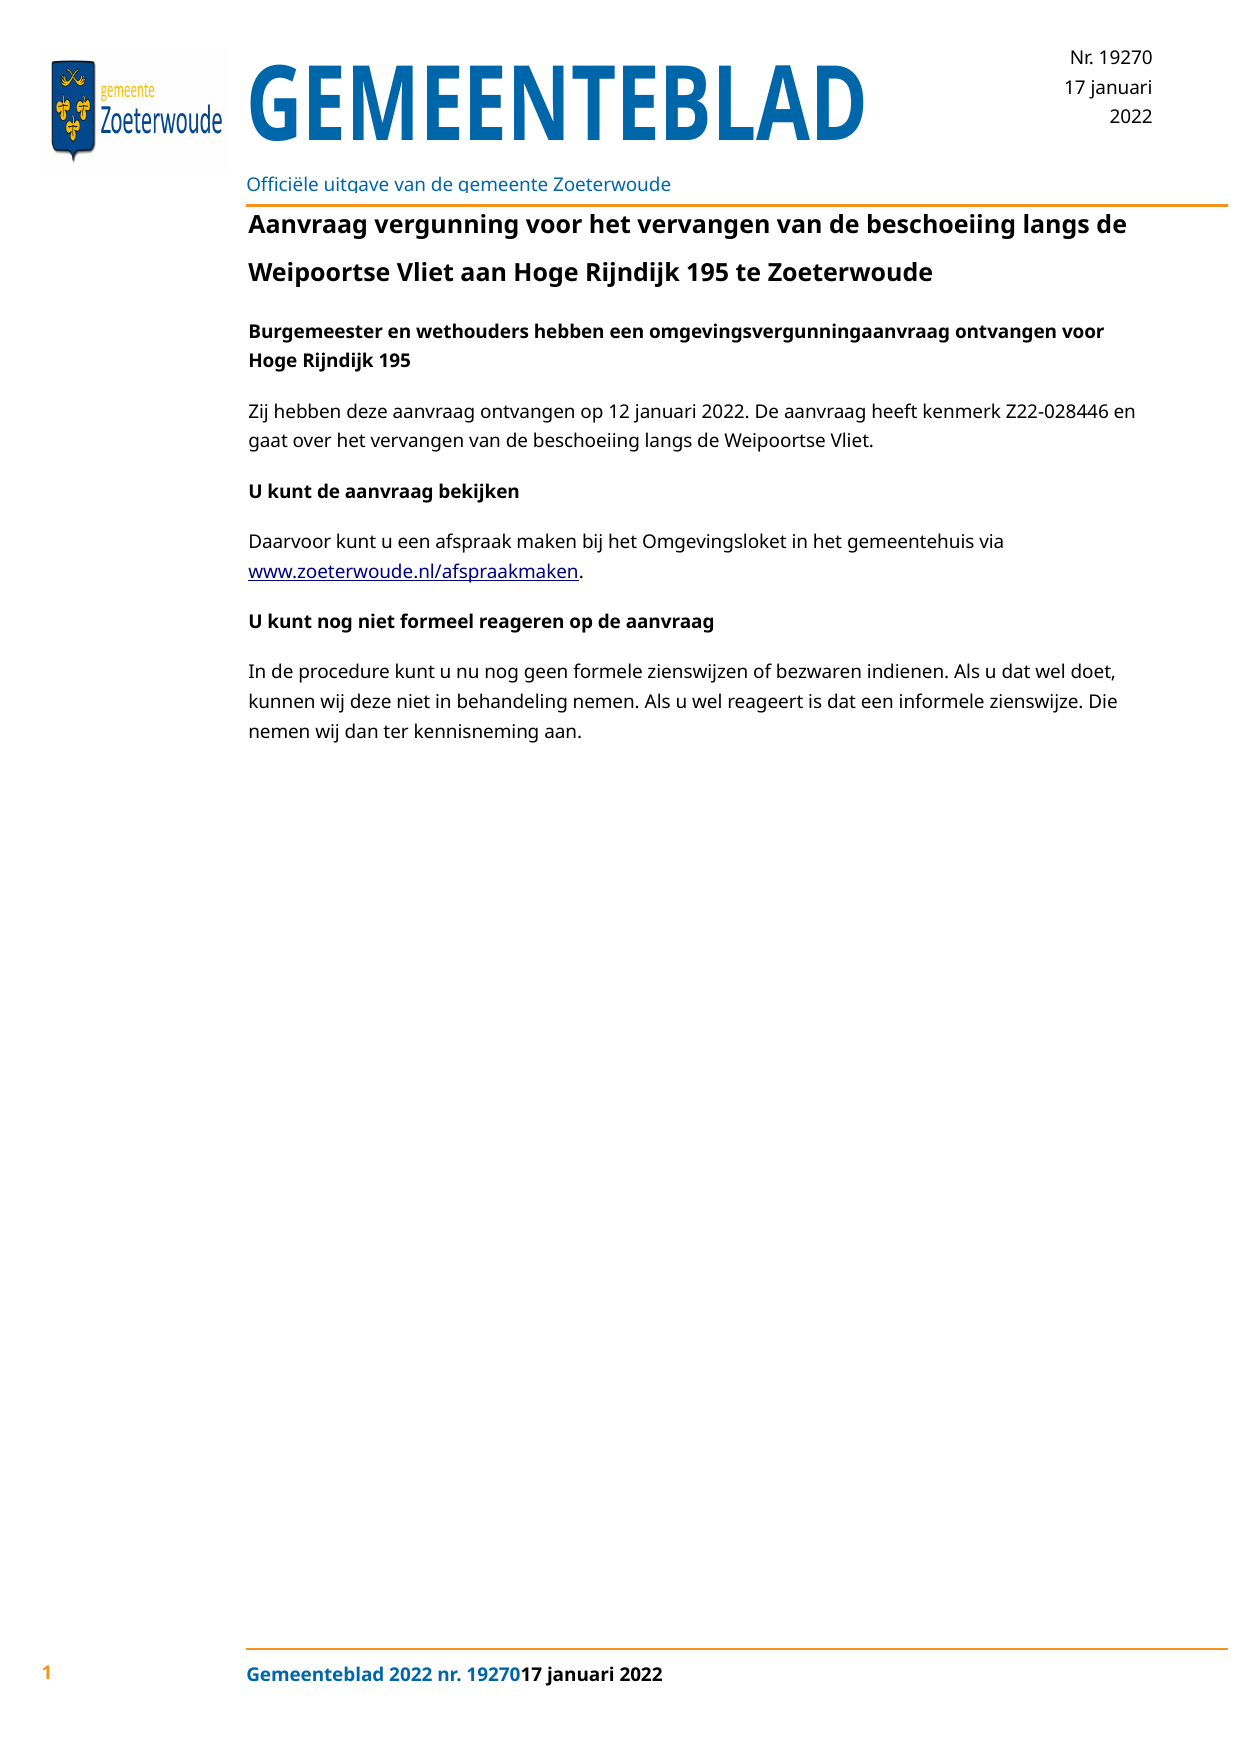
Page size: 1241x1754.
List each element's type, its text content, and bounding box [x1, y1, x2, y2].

text In de procedure kunt u nu nog geen formele zienswijzen of bezwaren indienen. Als u dat wel doet, kunnen wij deze niet in behandeling nemen. Als u wel reageert is dat een informele zienswijze. Die nemen wij dan ter kennisneming aan. [248, 659, 1152, 744]
text Daarvoor kunt u een afspraak maken bij het Omgevingsloket in het gemeentehuis via www.zoeterwoude.nl/afspraakmaken. [248, 528, 1152, 584]
text Zij hebben deze aanvraag ontvangen op 12 januari 2022. De aanvraag heeft kenmerk Z22-028446 en gaat over het vervangen van de beschoeiing langs de Weipoortse Vliet. [248, 398, 1152, 453]
text Burgemeester en wethouders hebben een omgevingsvergunningaanvraag ontvangen voor Hoge Rijndijk 195 [248, 318, 1152, 373]
text Aanvraag vergunning voor het vervangen van de beschoeiing langs de Weipoortse Vliet aan Hoge Rijndijk 195 te Zoeterwoude [248, 207, 1152, 288]
text U kunt de aanvraag bekijken [248, 478, 1152, 504]
picture [41, 47, 231, 172]
text U kunt nog niet formeel reageren op de aanvraag [248, 608, 1152, 634]
